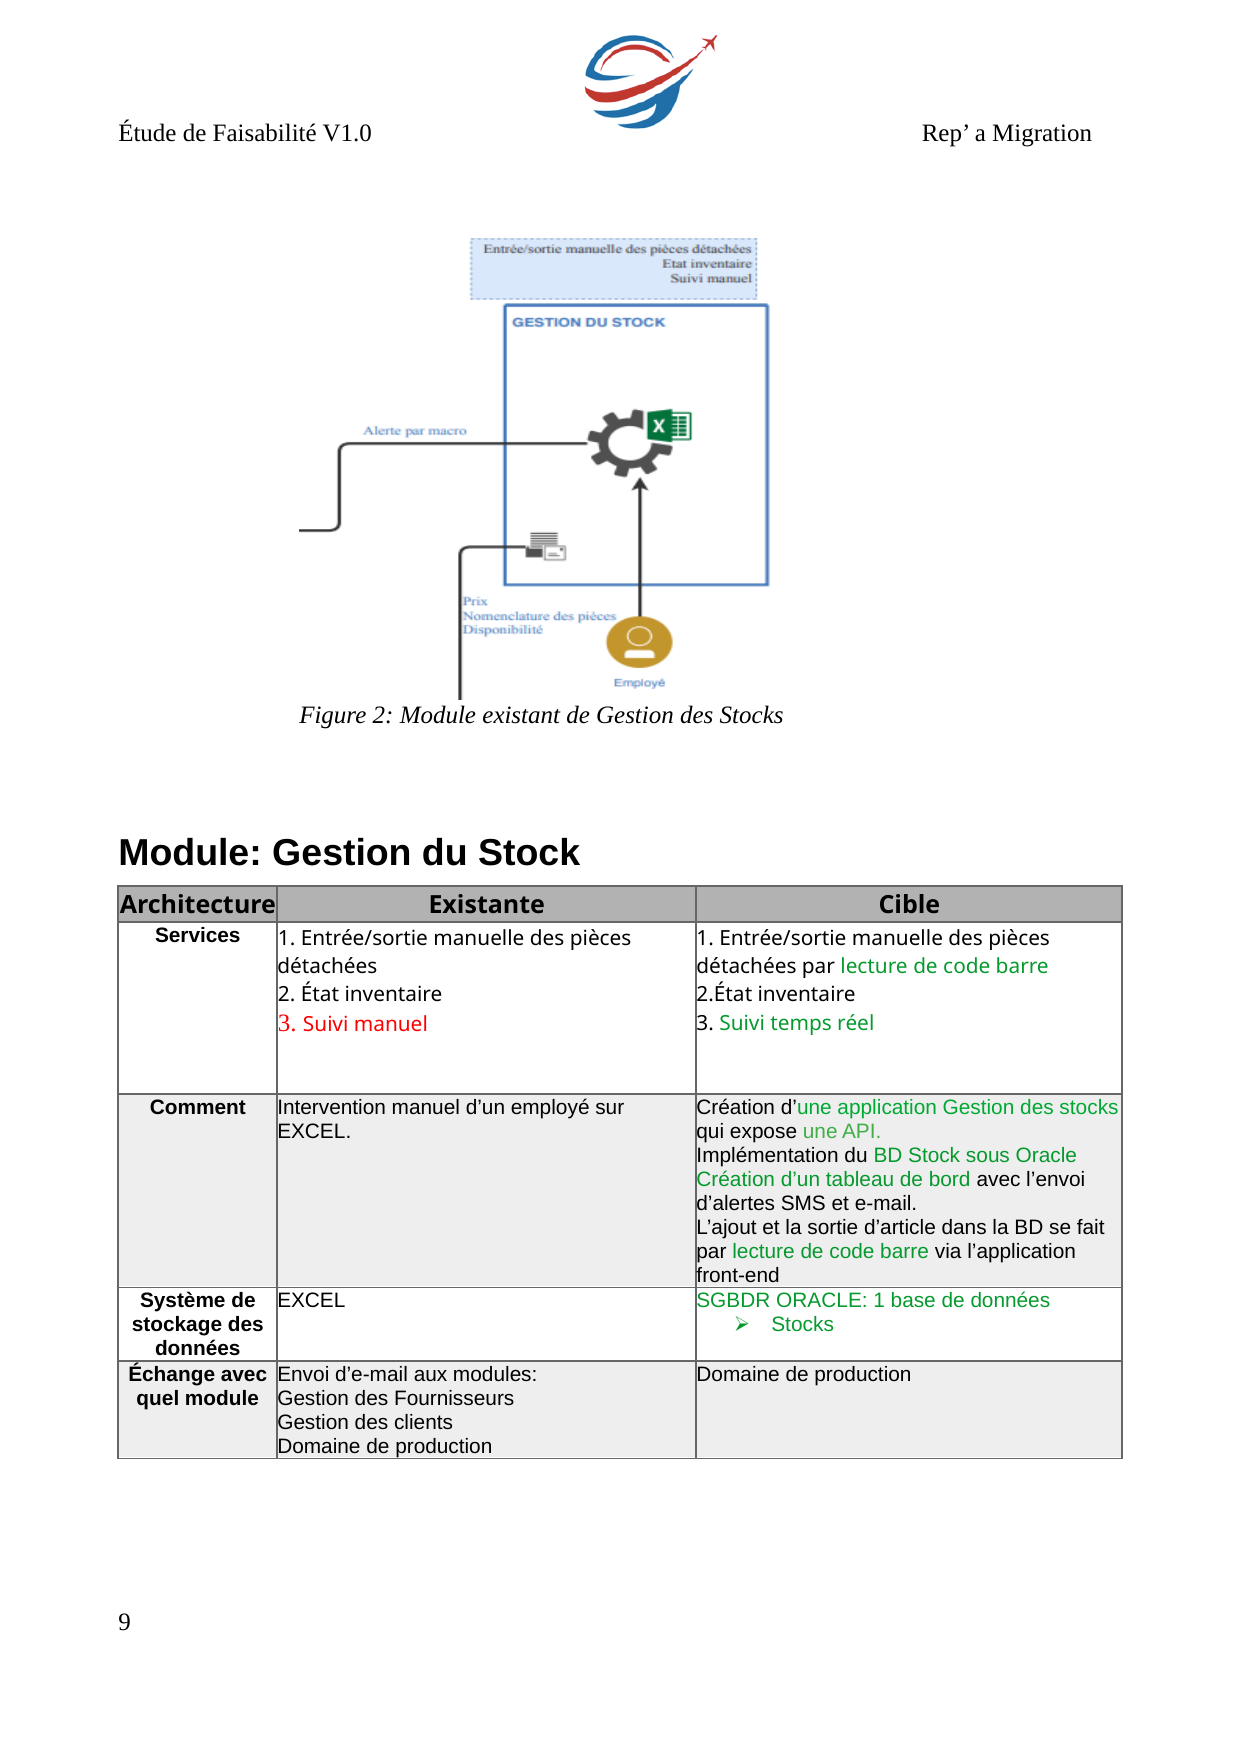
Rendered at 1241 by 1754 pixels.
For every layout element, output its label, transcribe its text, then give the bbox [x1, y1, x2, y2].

table_cell Intervention manuel d’un employé sur EXCEL. [278, 1095, 695, 1286]
table_header Architecture [119, 887, 276, 921]
table_cell Échange avec quel module [119, 1362, 276, 1457]
table_cell Services [119, 923, 276, 1093]
text Figure 2: Module existant de Gestion des Stocks [299, 700, 941, 729]
table_header Cible [697, 887, 1121, 921]
table_cell Domaine de production [697, 1362, 1121, 1457]
table_cell Comment [119, 1095, 276, 1286]
picture [299, 188, 942, 700]
table_cell SGBDR ORACLE: 1 base de données Stocks [697, 1288, 1121, 1360]
table_cell Entrée/sortie manuelle des pièces détachées État inventaire Suivi manuel [278, 923, 695, 1093]
table_cell Envoi d’e-mail aux modules: Gestion des Fournisseurs Gestion des clients Domaine de production [278, 1362, 695, 1457]
picture [577, 14, 723, 155]
table_cell 1. Entrée/sortie manuelle des pièces détachées par lecture de code barre 2.État inventaire 3. Suivi temps réel [697, 923, 1121, 1093]
table_header Existante [278, 887, 695, 921]
table_cell EXCEL [278, 1288, 695, 1360]
subtitle Module: Gestion du Stock [118, 830, 1122, 873]
table_cell Création d’une application Gestion des stocks qui expose une API. Implémentation du BD Stock sous Oracle Création d’un tableau de bord avec l’envoi d’alertes SMS et e-mail. L’ajout et la sortie d’article dans la BD se fait par lecture de code barre via l’application front-end [697, 1095, 1121, 1286]
table_cell Système de stockage des données [119, 1288, 276, 1360]
